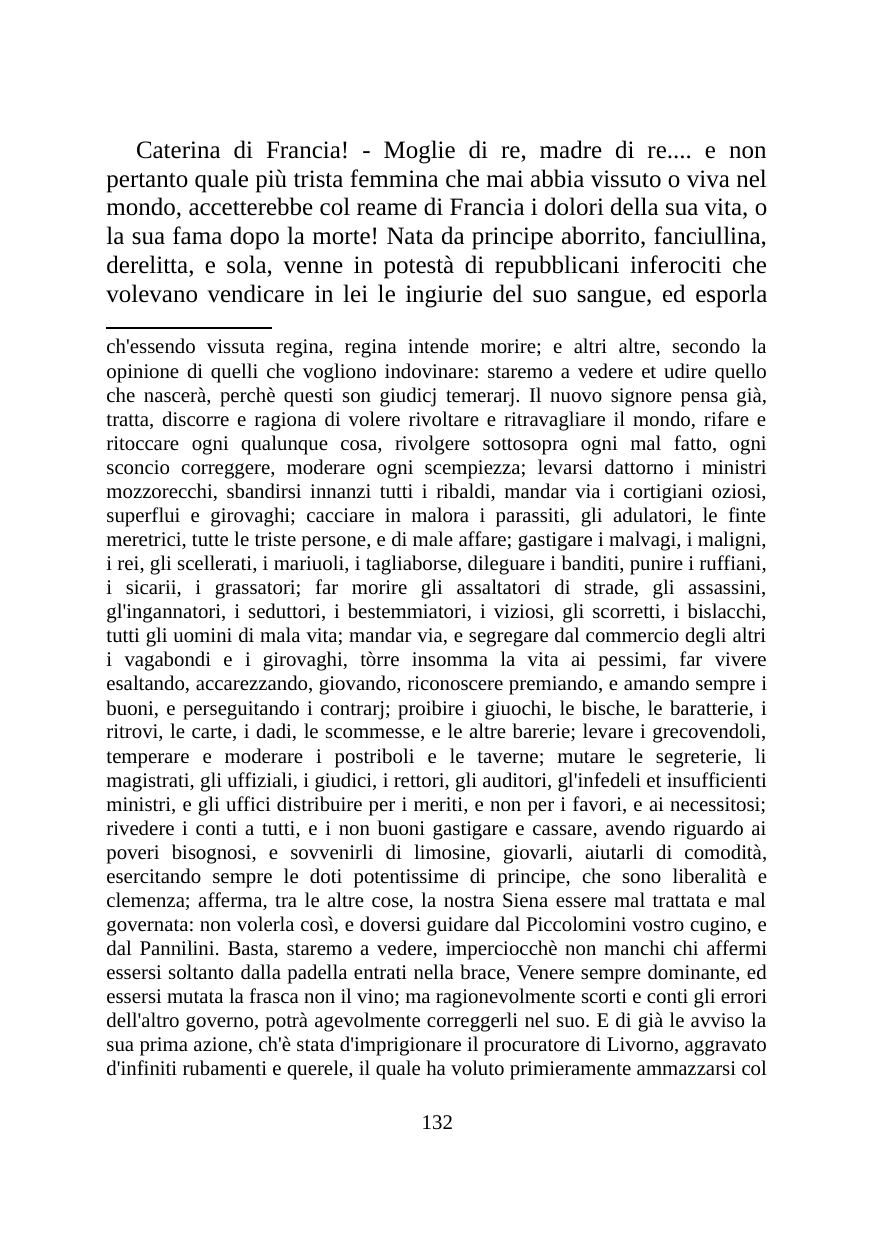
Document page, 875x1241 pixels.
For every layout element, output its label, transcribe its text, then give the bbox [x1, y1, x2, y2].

text ch'essendo vissuta regina, regina intende morire; e altri altre, secondo la opinione di quelli che vogliono indovinare: staremo a vedere et udire quello che nascerà, perchè questi son giudicj temerarj. Il nuovo signore pensa già, tratta, discorre e ragiona di volere rivoltare e ritravagliare il mondo, rifare e ritoccare ogni qualunque cosa, rivolgere sottosopra ogni mal fatto, ogni sconcio correggere, moderare ogni scempiezza; levarsi dattorno i ministri mozzorecchi, sbandirsi innanzi tutti i ribaldi, mandar via i cortigiani oziosi, superflui e girovaghi; cacciare in malora i parassiti, gli adulatori, le finte meretrici, tutte le triste persone, e di male affare; gastigare i malvagi, i maligni, i rei, gli scellerati, i mariuoli, i tagliaborse, dileguare i banditi, punire i ruffiani, i sicarii, i grassatori; far morire gli assaltatori di strade, gli assassini, gl'ingannatori, i seduttori, i bestemmiatori, i viziosi, gli scorretti, i bislacchi, tutti gli uomini di mala vita; mandar via, e segregare dal commercio degli altri i vagabondi e i girovaghi, tòrre insomma la vita ai pessimi, far vivere esaltando, accarezzando, giovando, riconoscere premiando, e amando sempre i buoni, e perseguitando i contrarj; proibire i giuochi, le bische, le baratterie, i ritrovi, le carte, i dadi, le scommesse, e le altre barerie; levare i grecovendoli, temperare e moderare i postriboli e le taverne; mutare le segreterie, li magistrati, gli uffiziali, i giudici, i rettori, gli auditori, gl'infedeli et insufficienti ministri, e gli uffici distribuire per i meriti, e non per i favori, e ai necessitosi; rivedere i conti a tutti, e i non buoni gastigare e cassare, avendo riguardo ai poveri bisognosi, e sovvenirli di limosine, giovarli, aiutarli di comodità, esercitando sempre le doti potentissime di principe, che sono liberalità e clemenza; afferma, tra le altre cose, la nostra Siena essere mal trattata e mal governata: non volerla così, e doversi guidare dal Piccolomini vostro cugino, e dal Pannilini. Basta, staremo a vedere, imperciocchè non manchi chi affermi essersi soltanto dalla padella entrati nella brace, Venere sempre dominante, ed essersi mutata la frasca non il vino; ma ragionevolmente scorti e conti gli errori dell'altro governo, potrà agevolmente correggerli nel suo. E di già le avviso la sua prima azione, ch'è stata d'imprigionare il procuratore di Livorno, aggravato d'infiniti rubamenti e querele, il quale ha voluto primieramente ammazzarsi col [106, 334, 768, 1080]
text Caterina di Francia! - Moglie di re, madre di re.... e non pertanto quale più trista femmina che mai abbia vissuto o viva nel mondo, accetterebbe col reame di Francia i dolori della sua vita, o la sua fama dopo la morte! Nata da principe aborrito, fanciullina, derelitta, e sola, venne in potestà di repubblicani inferociti che volevano vendicare in lei le ingiurie del suo sangue, ed esporla [106, 135, 768, 307]
